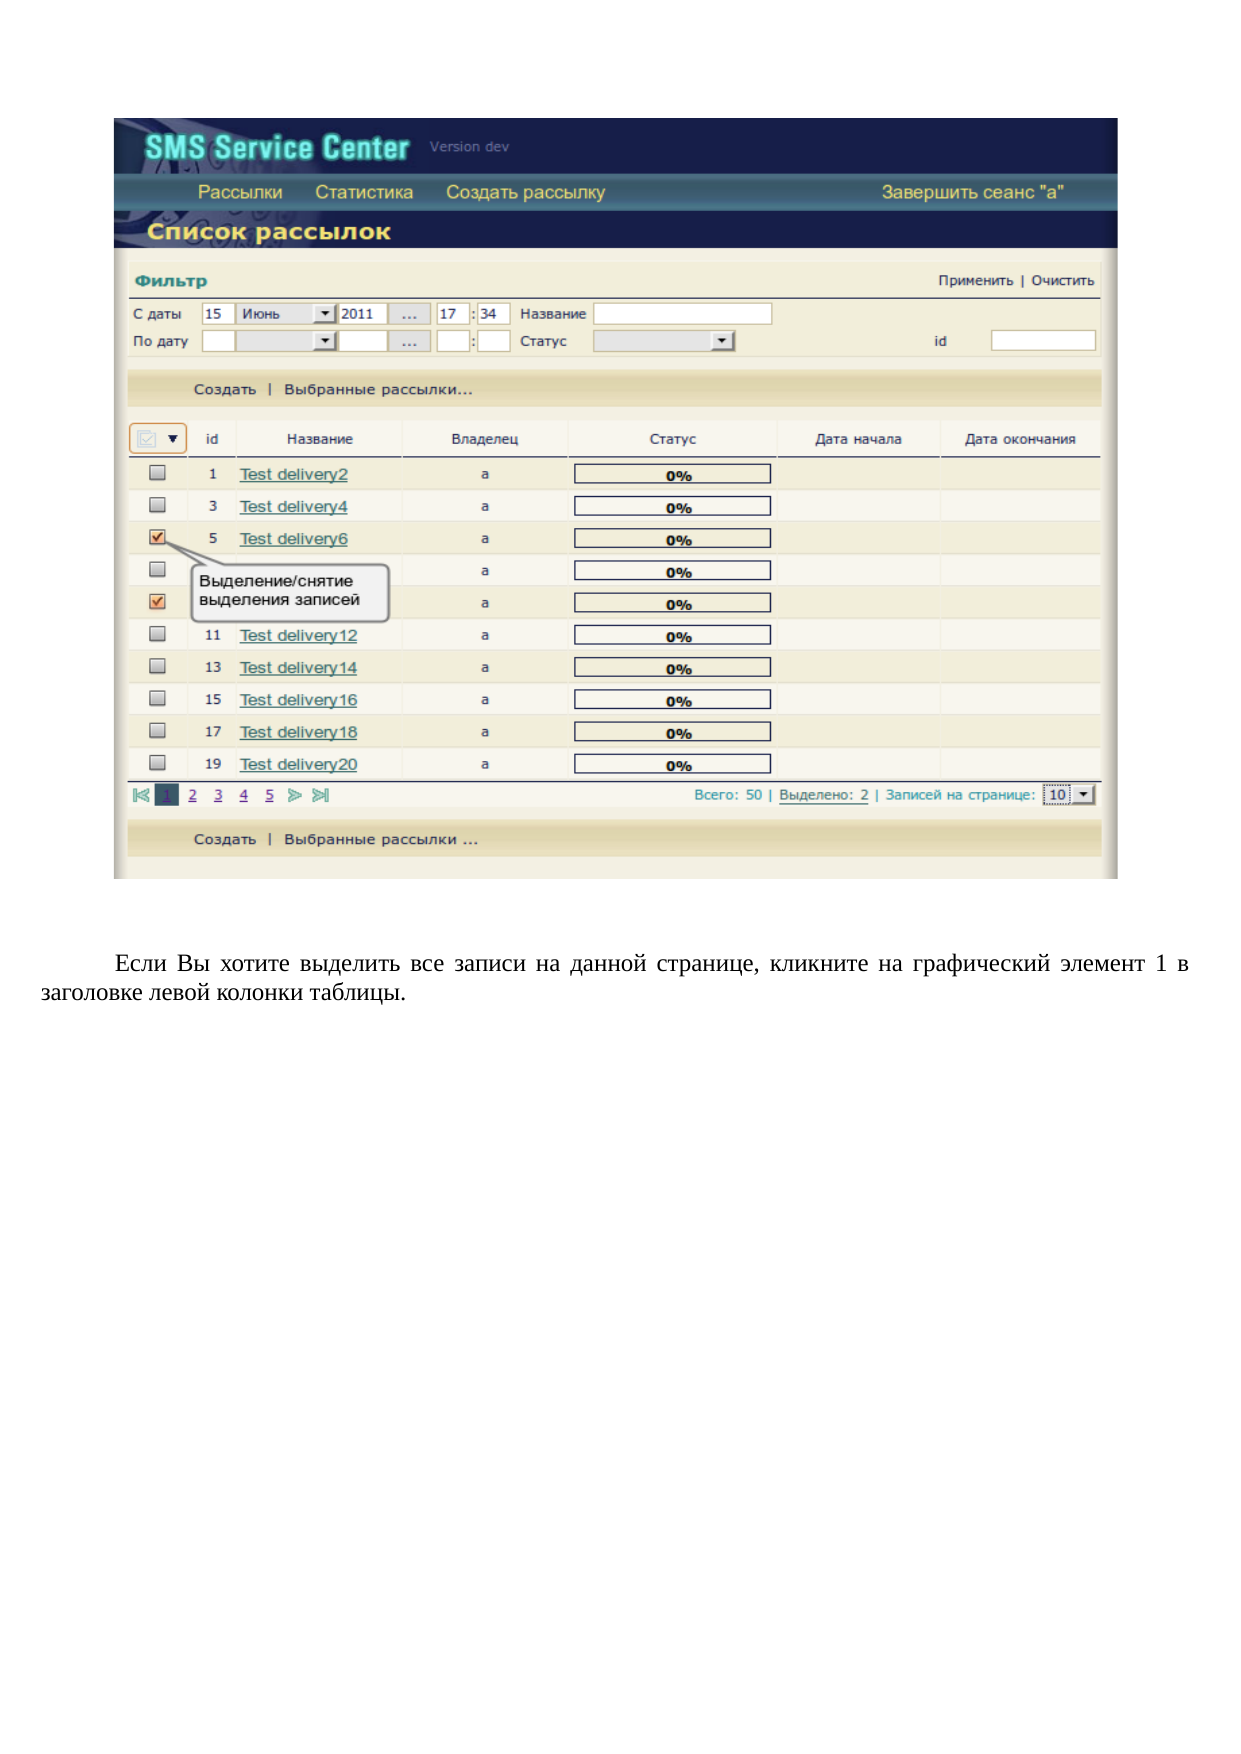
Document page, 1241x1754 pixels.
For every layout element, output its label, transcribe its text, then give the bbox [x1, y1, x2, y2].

text Если Вы хотите выделить все записи на данной странице, кликните на графический элемент 1 в заголовке левой колонки таблицы. [41, 948, 1191, 1006]
picture [113, 118, 1118, 879]
